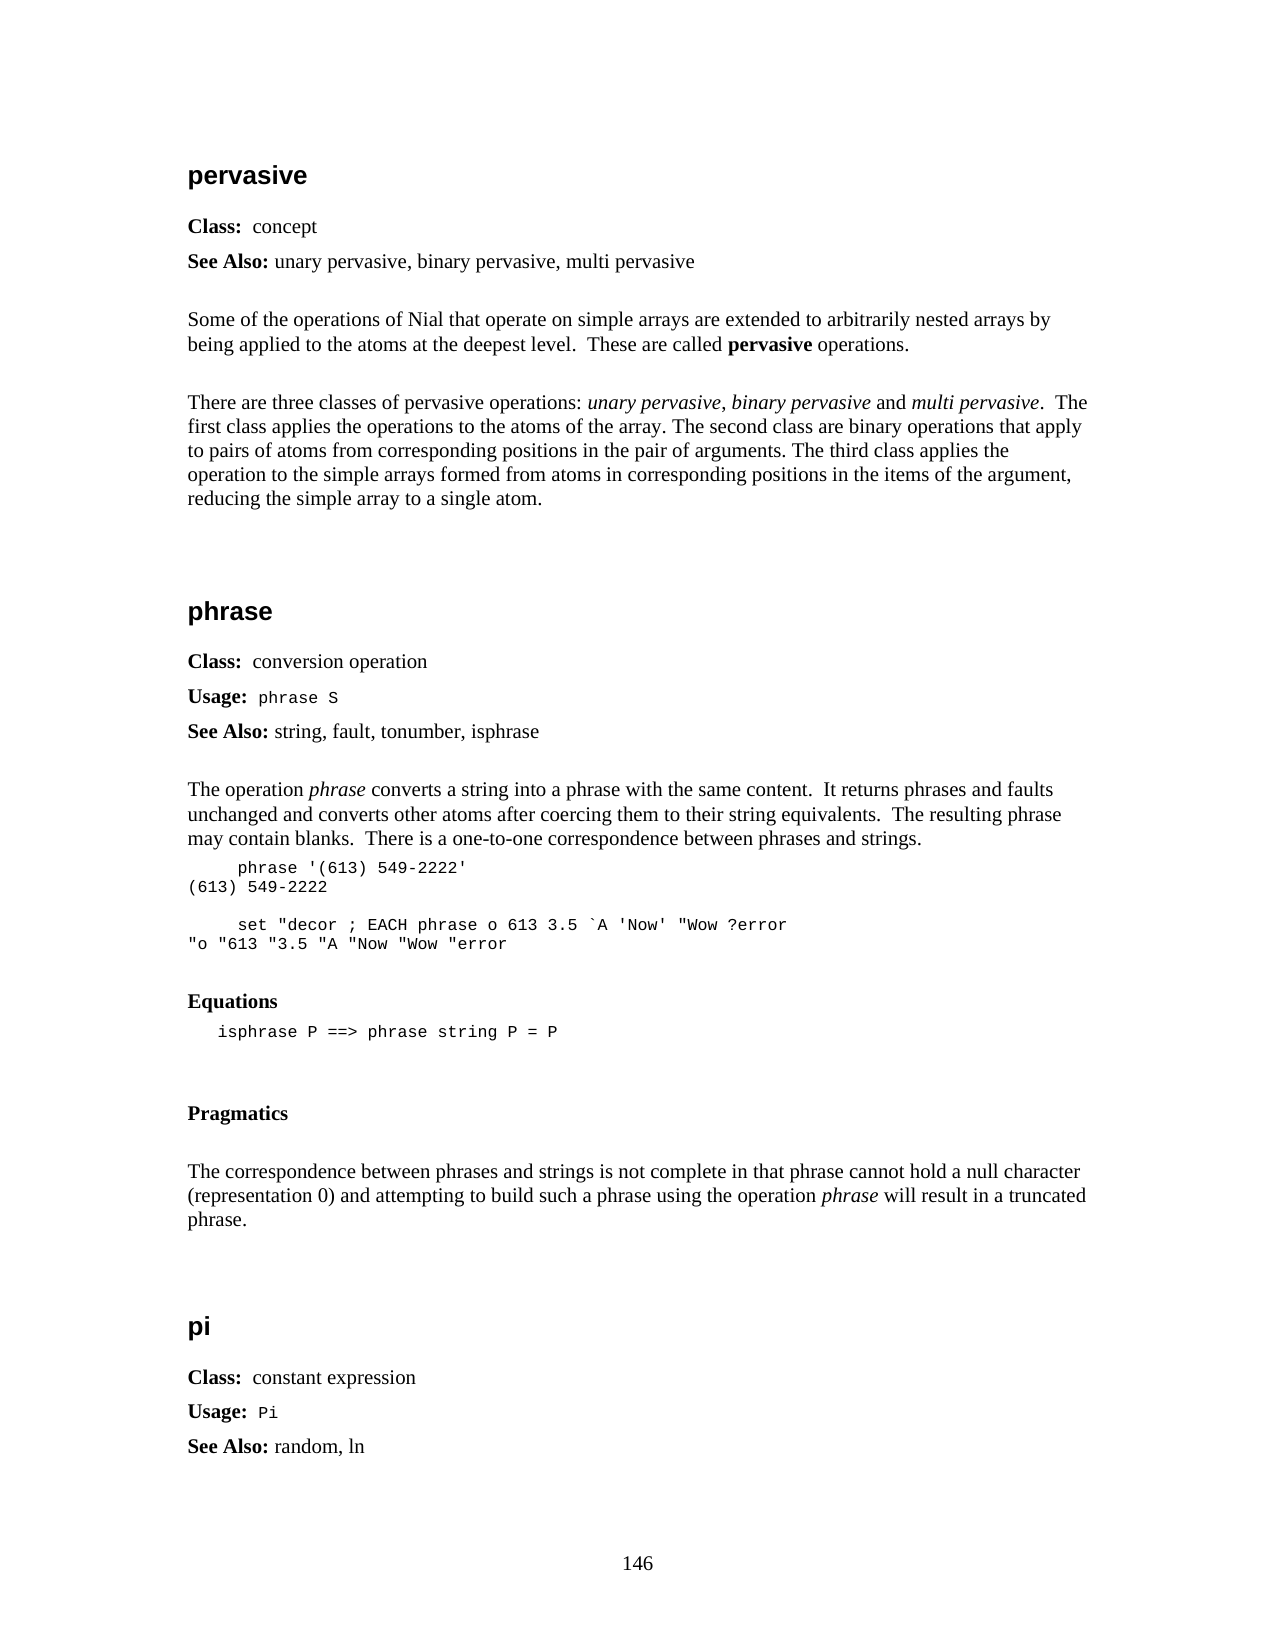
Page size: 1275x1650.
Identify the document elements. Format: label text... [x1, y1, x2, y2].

text There are three classes of pervasive operations: unary pervasive, binary pervasive and multi pervasive. The first class applies the operations to the atoms of the array. The second class are binary operations that apply to pairs of atoms from corresponding positions in the pair of arguments. The third class applies the operation to the simple arrays formed from atoms in corresponding positions in the items of the argument, reducing the simple array to a single atom. [187, 390, 1087, 510]
text Some of the operations of Nial that operate on simple arrays are extended to arbitrarily nested arrays by being applied to the atoms at the deepest level. These are called pervasive operations. [187, 307, 1087, 379]
text Usage: Pi [187, 1399, 1087, 1424]
text isphrase P ==> phrase string P = P [187, 1023, 1087, 1090]
text Class: concept [187, 214, 1087, 238]
text phrase '(613) 549-2222' (613) 549-2222 set "decor ; EACH phrase o 613 3.5 `A 'Now' "Wow ?error "o "613 "3.5 "A "Now "Wow "error [187, 860, 1087, 978]
text Pragmatics [187, 1101, 1087, 1149]
text See Also: string, fault, tonumber, isphrase [187, 719, 1087, 767]
text pi [187, 1311, 1087, 1341]
text Class: constant expression [187, 1365, 1087, 1389]
text Equations [187, 989, 1087, 1013]
text pervasive [187, 160, 1087, 190]
text See Also: random, ln [187, 1434, 1087, 1482]
text Usage: phrase S [187, 684, 1087, 708]
text See Also: unary pervasive, binary pervasive, multi pervasive [187, 249, 1087, 297]
text The correspondence between phrases and strings is not complete in that phrase cannot hold a null character (representation 0) and attempting to build such a phrase using the operation phrase will result in a truncated phrase. [187, 1159, 1087, 1231]
text phrase [187, 596, 1087, 625]
text The operation phrase converts a string into a phrase with the same content. It returns phrases and faults unchanged and converts other atoms after coercing them to their string equivalents. The resulting phrase may contain blanks. There is a one-to-one correspondence between phrases and strings. [187, 777, 1087, 849]
text Class: conversion operation [187, 649, 1087, 673]
